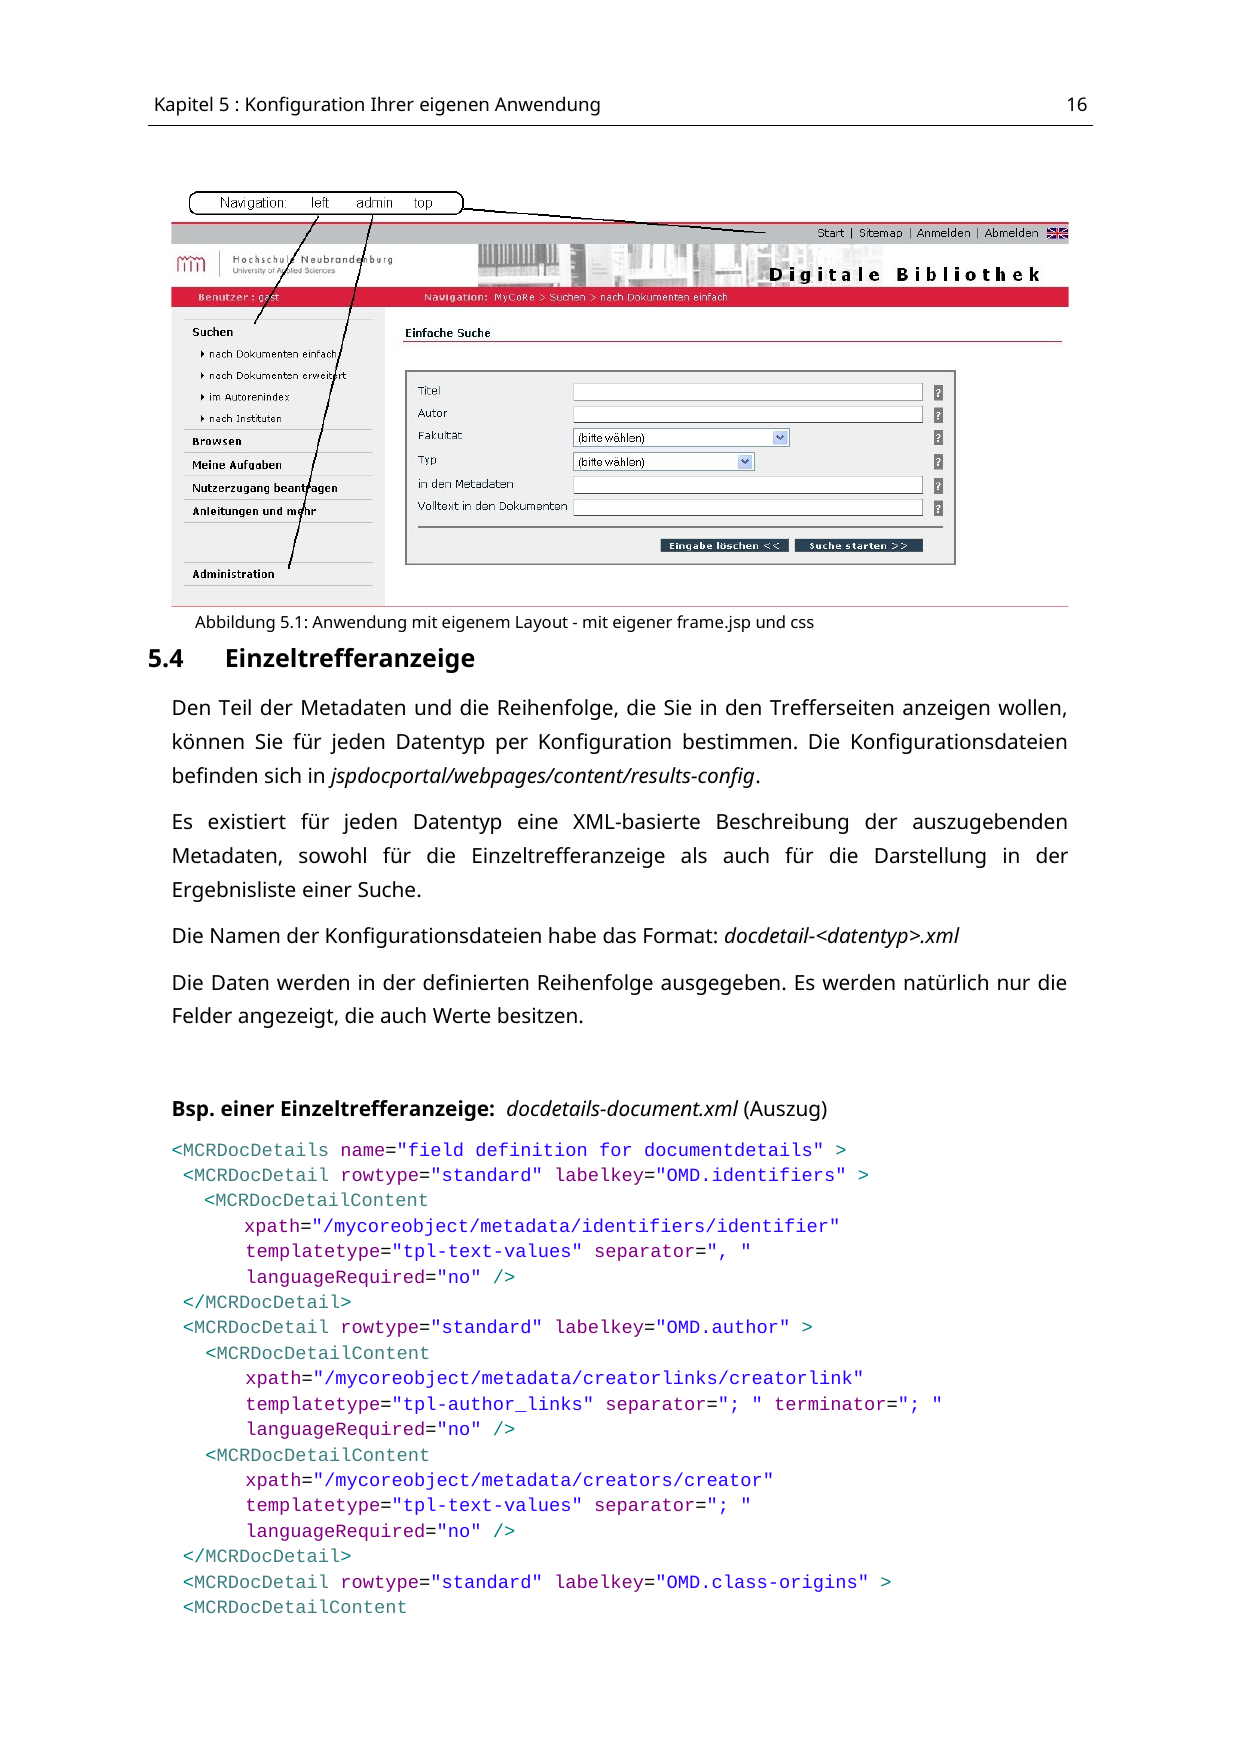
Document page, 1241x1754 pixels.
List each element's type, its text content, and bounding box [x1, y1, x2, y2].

text Die Daten werden in der definierten Reihenfolge ausgegeben. Es werden natürlich nur die Felder angezeigt, die auch Werte besitzen. [171, 968, 1069, 1030]
text xpath="/mycoreobject/metadata/identifiers/identifier" [148, 1217, 1069, 1238]
text Die Namen der Konfigurationsdateien habe das Format: docdetail-<datentyp>.xml [171, 921, 1069, 949]
picture [171, 176, 1069, 607]
text <MCRDocDetail rowtype="standard" labelkey="OMD.author" > [171, 1318, 1069, 1340]
text Den Teil der Metadaten und die Reihenfolge, die Sie in den Trefferseiten anzeigen wollen, können Sie für jeden Datentyp per Konfiguration bestimmen. Die Konfigurationsdateien befinden sich in jspdocportal/webpages/content/results-config. [171, 693, 1069, 789]
text <MCRDocDetailContent [171, 1598, 1069, 1619]
text </MCRDocDetail> [171, 1547, 1069, 1568]
text Es existiert für jeden Datentyp eine XML-basierte Beschreibung der auszugebenden Metadaten, sowohl für die Einzeltrefferanzeige als auch für die Darstellung in der Ergebnisliste einer Suche. [171, 807, 1069, 903]
text </MCRDocDetail> [171, 1293, 1069, 1314]
text <MCRDocDetail rowtype="standard" labelkey="OMD.class-origins" > [171, 1573, 1069, 1594]
text <MCRDocDetailContent [171, 1446, 1069, 1467]
text Abbildung 5.1: Anwendung mit eigenem Layout - mit eigener frame.jsp und css [195, 607, 1045, 634]
text languageRequired="no" /> [171, 1522, 1069, 1543]
text xpath="/mycoreobject/metadata/creators/creator" [171, 1471, 1069, 1492]
text <MCRDocDetails name="field definition for documentdetails" > [171, 1141, 1069, 1162]
text <MCRDocDetailContent [148, 1191, 1069, 1213]
subtitle Einzeltrefferanzeige [148, 148, 1092, 674]
text templatetype="tpl-text-values" separator="; " [171, 1496, 1069, 1518]
text <MCRDocDetail rowtype="standard" labelkey="OMD.identifiers" > [171, 1166, 1069, 1187]
text Bsp. einer Einzeltrefferanzeige: docdetails-document.xml (Auszug) [171, 1094, 1069, 1122]
text <MCRDocDetailContent [171, 1344, 1069, 1365]
text xpath="/mycoreobject/metadata/creatorlinks/creatorlink" templatetype="tpl-author_links" separator="; " terminator="; " languageRequired="no" /> [171, 1369, 1069, 1441]
text templatetype="tpl-text-values" separator=", " languageRequired="no" /> [171, 1242, 1069, 1289]
